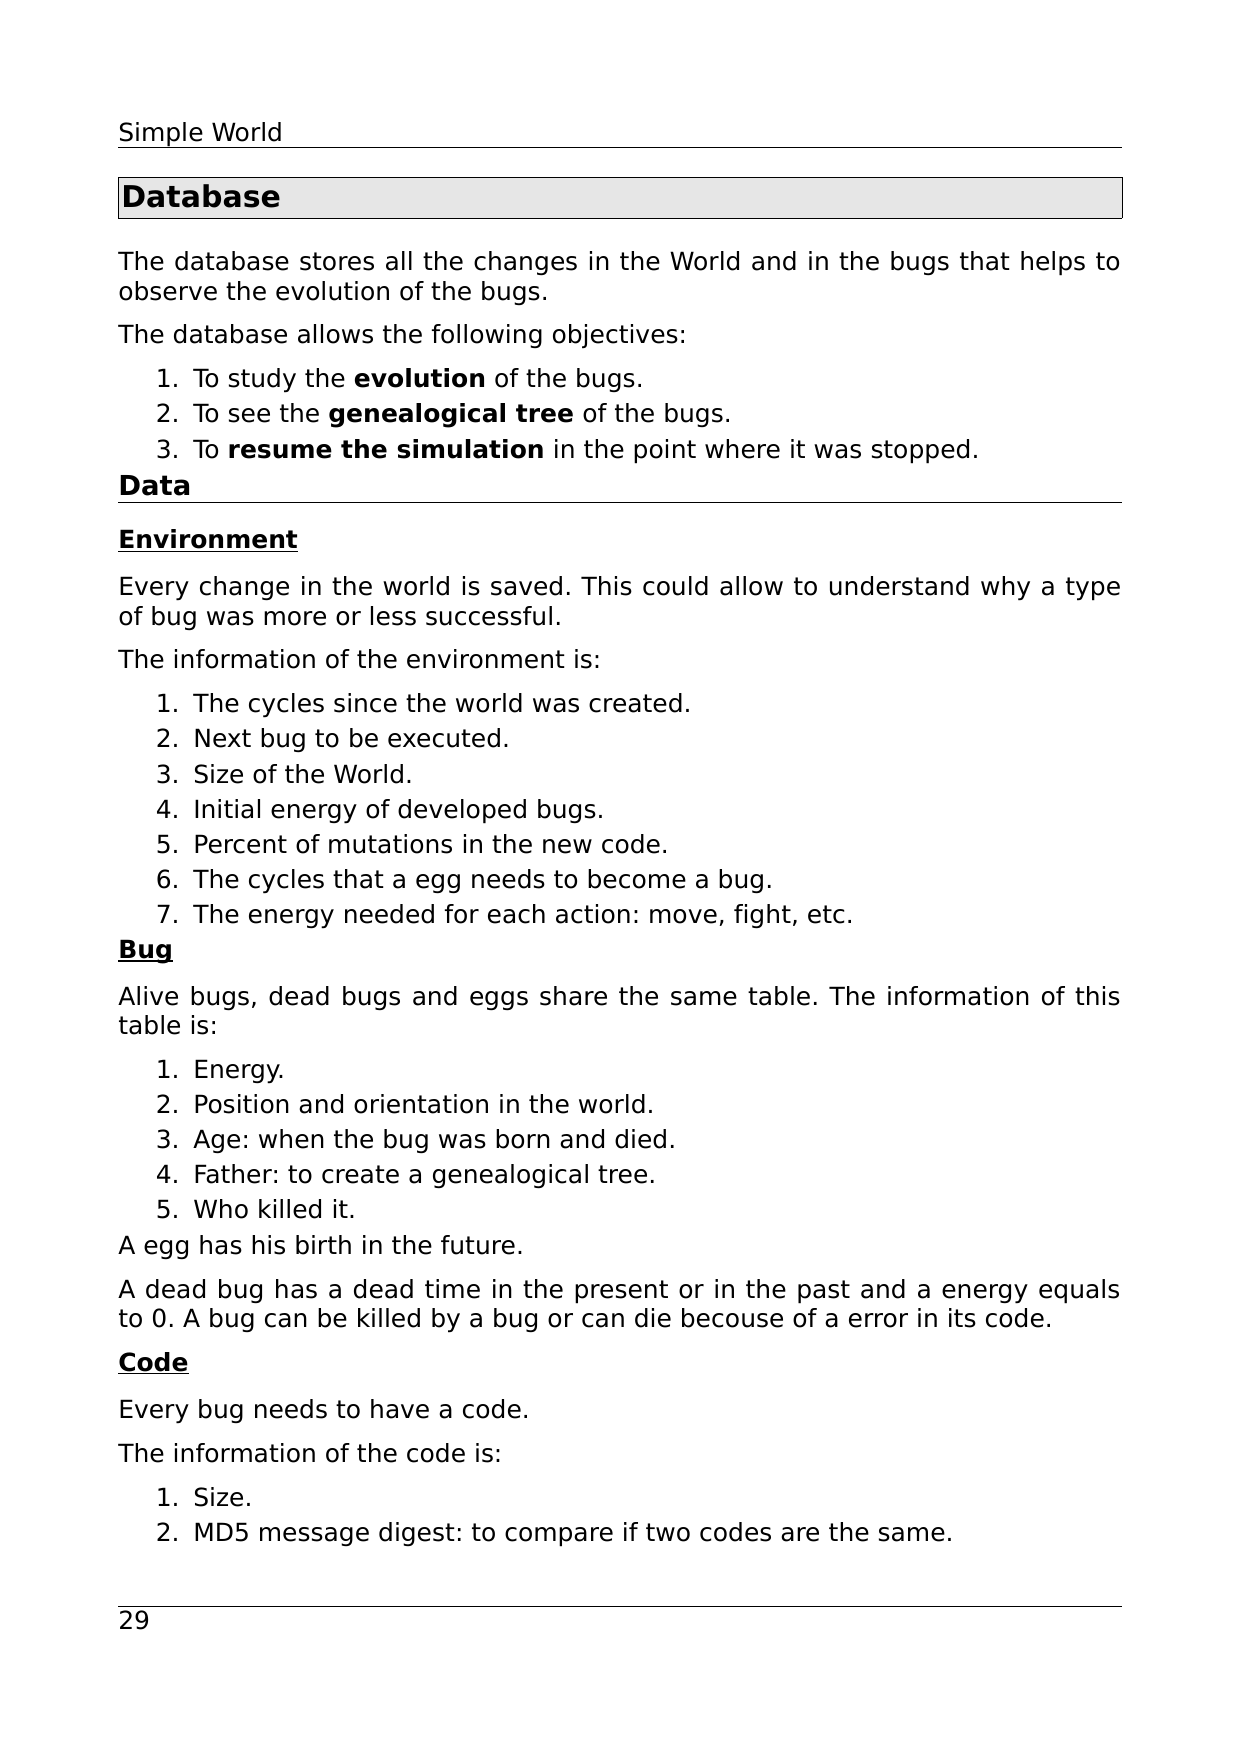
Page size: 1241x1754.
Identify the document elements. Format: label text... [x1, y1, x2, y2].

text Every change in the world is saved. This could allow to understand why a type of bug was more or less successful. [118, 572, 1122, 631]
text The database allows the following objectives: [118, 321, 1122, 350]
list Age: when the bug was born and died. [156, 1126, 1122, 1155]
title Database [119, 178, 1122, 218]
title Bug [118, 935, 1122, 964]
text The information of the environment is: [118, 646, 1122, 675]
title Code [118, 1348, 1122, 1377]
text The information of the code is: [118, 1439, 1122, 1468]
list MD5 message digest: to compare if two codes are the same. [156, 1518, 1122, 1547]
list Size of the World. [156, 760, 1122, 789]
list Father: to create a genealogical tree. [156, 1161, 1122, 1190]
title Environment [118, 526, 1122, 555]
list To study the evolution of the bugs. [156, 364, 1122, 394]
text A dead bug has a dead time in the present or in the past and a energy equals to 0. A bug can be killed by a bug or can die becouse of a error in its code. [118, 1275, 1122, 1333]
text The database stores all the changes in the World and in the bugs that helps to observe the evolution of the bugs. [118, 247, 1122, 306]
list To resume the simulation in the point where it was stopped. [156, 435, 1122, 464]
list Energy. [156, 1055, 1122, 1084]
list Percent of mutations in the new code. [156, 830, 1122, 859]
list The cycles that a egg needs to become a bug. [156, 865, 1122, 894]
text Every bug needs to have a code. [118, 1395, 1122, 1424]
list Who killed it. [156, 1196, 1122, 1225]
title Data [118, 470, 1122, 502]
list Initial energy of developed bugs. [156, 795, 1122, 824]
list Next bug to be executed. [156, 725, 1122, 754]
list The energy needed for each action: move, fight, etc. [156, 900, 1122, 929]
list The cycles since the world was created. [156, 689, 1122, 719]
list Size. [156, 1483, 1122, 1512]
list To see the genealogical tree of the bugs. [156, 400, 1122, 429]
text Alive bugs, dead bugs and eggs share the same table. The information of this table is: [118, 982, 1122, 1041]
text A egg has his birth in the future. [118, 1231, 1122, 1260]
list Position and orientation in the world. [156, 1090, 1122, 1119]
